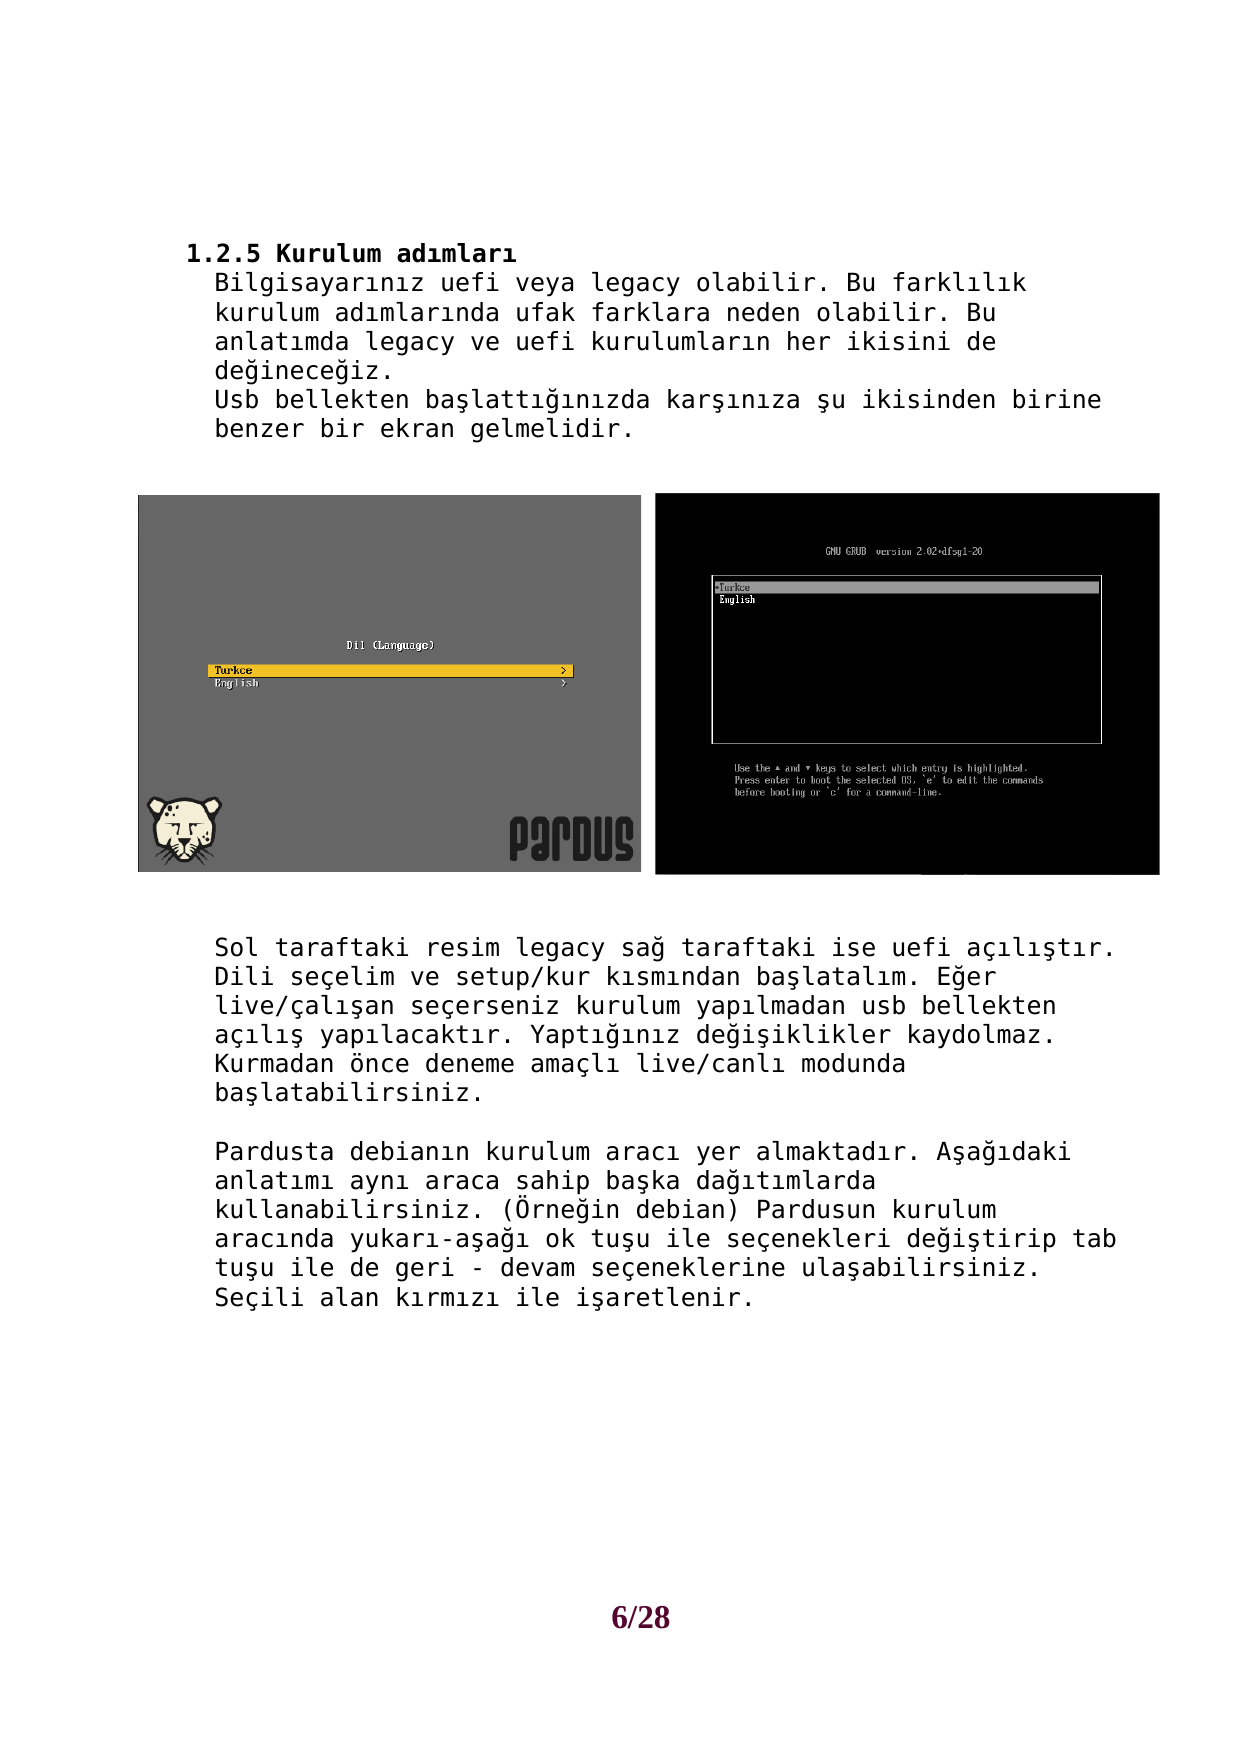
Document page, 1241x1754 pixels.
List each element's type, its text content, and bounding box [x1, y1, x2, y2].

picture [655, 493, 1160, 875]
text Sol taraftaki resim legacy sağ taraftaki ise uefi açılıştır. Dili seçelim ve setup/kur kısmından başlatalım. Eğer live/çalışan seçerseniz kurulum yapılmadan usb bellekten açılış yapılacaktır. Yaptığınız değişiklikler kaydolmaz. Kurmadan önce deneme amaçlı live/canlı modunda başlatabilirsiniz. [214, 933, 1123, 1108]
text Pardusta debianın kurulum aracı yer almaktadır. Aşağıdaki anlatımı aynı araca sahip başka dağıtımlarda kullanabilirsiniz. (Örneğin debian) Pardusun kurulum aracında yukarı-aşağı ok tuşu ile seçenekleri değiştirip tab tuşu ile de geri - devam seçeneklerine ulaşabilirsiniz. Seçili alan kırmızı ile işaretlenir. [214, 1137, 1123, 1312]
picture [138, 495, 642, 872]
text Usb bellekten başlattığınızda karşınıza şu ikisinden birine benzer bir ekran gelmelidir. [214, 385, 1123, 444]
text 1.2.5 Kurulum adımları [186, 239, 1123, 269]
text Bilgisayarınız uefi veya legacy olabilir. Bu farklılık kurulum adımlarında ufak farklara neden olabilir. Bu anlatımda legacy ve uefi kurulumların her ikisini de değineceğiz. [214, 269, 1123, 385]
